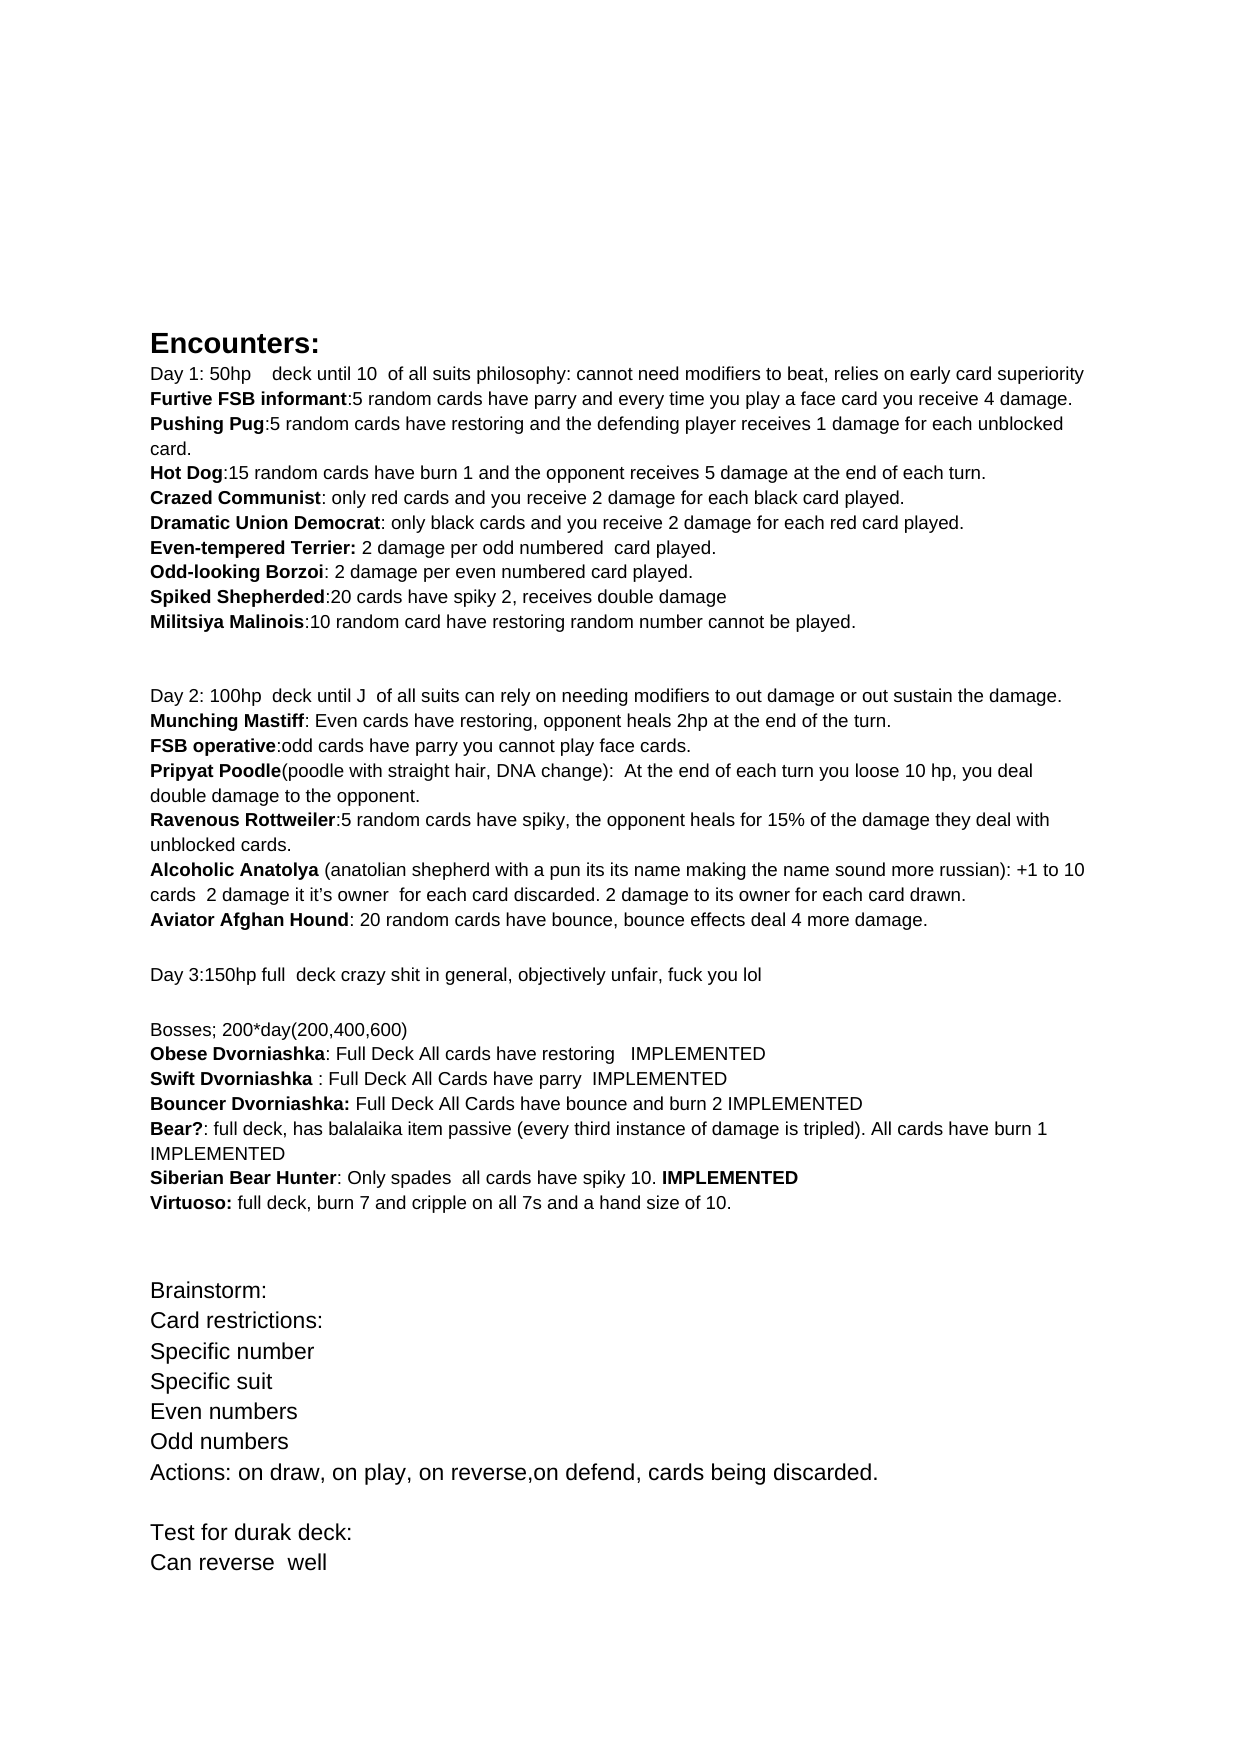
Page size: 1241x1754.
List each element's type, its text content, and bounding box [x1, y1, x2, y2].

text Dramatic Union Democrat: only black cards and you receive 2 damage for each red card played. [150, 512, 1090, 533]
text Siberian Bear Hunter: Only spades all cards have spiky 10. IMPLEMENTED [150, 1167, 1090, 1189]
text Day 2: 100hp deck until J of all suits can rely on needing modifiers to out damage or out sustain the damage. [150, 685, 1090, 707]
text FSB operative:odd cards have parry you cannot play face cards. [150, 735, 1090, 756]
text Even numbers [150, 1398, 1090, 1424]
text Virtuoso: full deck, burn 7 and cripple on all 7s and a hand size of 10. [150, 1192, 1090, 1213]
text Card restrictions: [150, 1307, 1090, 1334]
text Brainstorm: [150, 1277, 1090, 1303]
text Odd-looking Borzoi: 2 damage per even numbered card played. [150, 561, 1090, 583]
text Obese Dvorniashka: Full Deck All cards have restoring IMPLEMENTED [150, 1043, 1090, 1065]
text Odd numbers Actions: on draw, on play, on reverse,on defend, cards being discarded. [150, 1428, 1090, 1485]
text Munching Mastiff: Even cards have restoring, opponent heals 2hp at the end of the turn. [150, 710, 1090, 732]
text Furtive FSB informant:5 random cards have parry and every time you play a face card you receive 4 damage. [150, 388, 1090, 409]
text Alcoholic Anatolya (anatolian shepherd with a pun its its name making the name sound more russian): +1 to 10 cards 2 damage it it’s owner for each card discarded. 2 damage to its owner for each card drawn. [150, 859, 1090, 905]
text Bear?: full deck, has balalaika item passive (every third instance of damage is tripled). All cards have burn 1 IMPLEMENTED [150, 1118, 1090, 1164]
text Militsiya Malinois:10 random card have restoring random number cannot be played. [150, 611, 1090, 632]
text Bouncer Dvorniashka: Full Deck All Cards have bounce and burn 2 IMPLEMENTED [150, 1093, 1090, 1114]
text Day 3:150hp full deck crazy shit in general, objectively unfair, fuck you lol [150, 963, 1090, 985]
text Even-tempered Terrier: 2 damage per odd numbered card played. [150, 537, 1090, 558]
text Hot Dog:15 random cards have burn 1 and the opponent receives 5 damage at the end of each turn. [150, 462, 1090, 484]
text Specific suit [150, 1368, 1090, 1394]
text Test for durak deck: [150, 1519, 1090, 1545]
text Spiked Shepherded:20 cards have spiky 2, receives double damage [150, 586, 1090, 608]
text Encounters: Day 1: 50hp deck until 10 of all suits philosophy: cannot need modifiers to beat, relies on early card superiority [150, 326, 1090, 384]
text Aviator Afghan Hound: 20 random cards have bounce, bounce effects deal 4 more damage. [150, 908, 1090, 930]
text Swift Dvorniashka : Full Deck All Cards have parry IMPLEMENTED [150, 1068, 1090, 1089]
text Crazed Communist: only red cards and you receive 2 damage for each black card played. [150, 487, 1090, 508]
text Bosses; 200*day(200,400,600) [150, 1018, 1090, 1040]
text Ravenous Rottweiler:5 random cards have spiky, the opponent heals for 15% of the damage they deal with unblocked cards. [150, 809, 1090, 856]
text Pushing Pug:5 random cards have restoring and the defending player receives 1 damage for each unblocked card. [150, 413, 1090, 459]
text Specific number [150, 1338, 1090, 1364]
text Pripyat Poodle(poodle with straight hair, DNA change): At the end of each turn you loose 10 hp, you deal double damage to the opponent. [150, 760, 1090, 806]
text Can reverse well [150, 1549, 1090, 1575]
